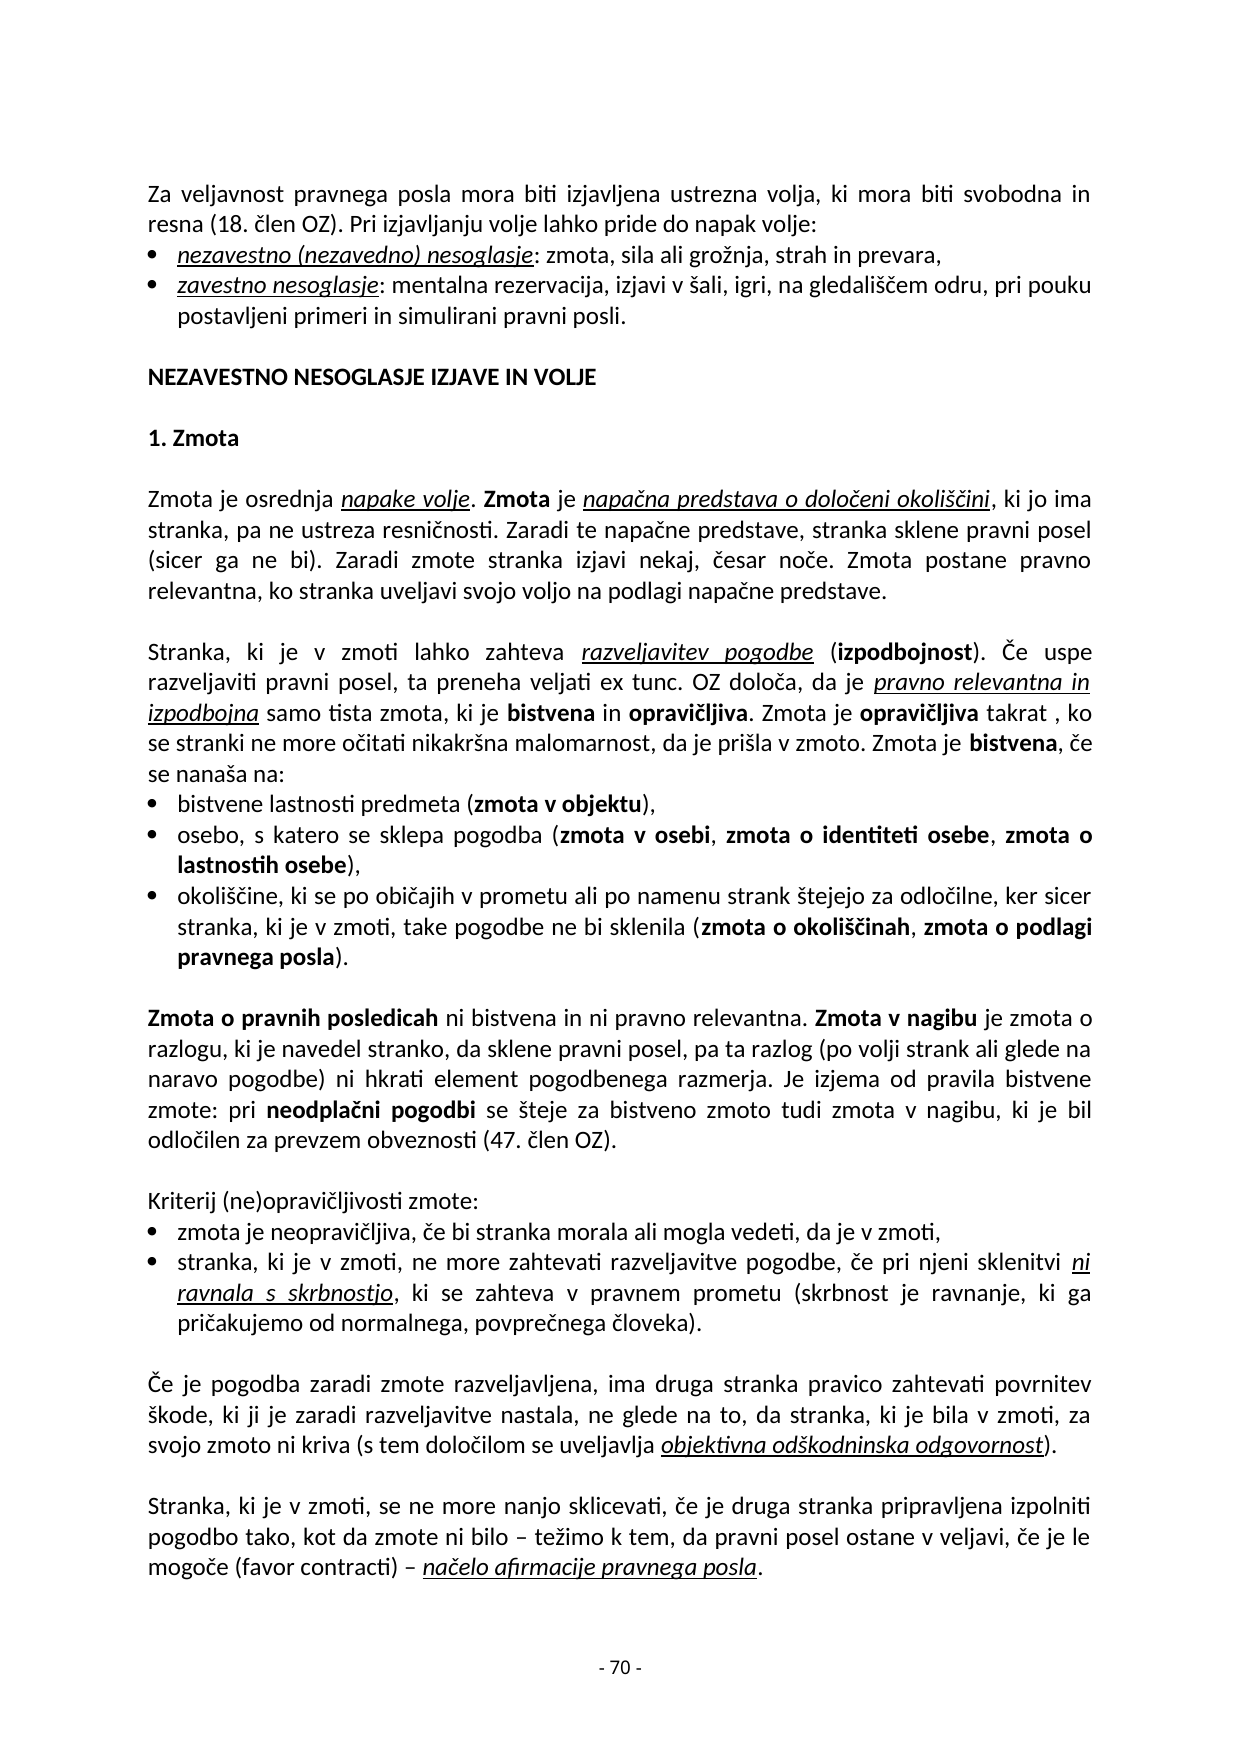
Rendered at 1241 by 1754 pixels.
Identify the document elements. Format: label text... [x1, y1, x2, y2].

text Če je pogodba zaradi zmote razveljavljena, ima druga stranka pravico zahtevati povrnitev škode, ki ji je zaradi razveljavitve nastala, ne glede na to, da stranka, ki je bila v zmoti, za svojo zmoto ni kriva (s tem določilom se uveljavlja objektivna odškodninska odgovornost). [148, 1368, 1093, 1460]
text Stranka, ki je v zmoti lahko zahteva razveljavitev pogodbe (izpodbojnost). Če uspe razveljaviti pravni posel, ta preneha veljati ex tunc. OZ določa, da je pravno relevantna in izpodbojna samo tista zmota, ki je bistvena in opravičljiva. Zmota je opravičljiva takrat , ko se stranki ne more očitati nikakršna malomarnost, da je prišla v zmoto. Zmota je bistvena, če se nanaša na: [148, 636, 1093, 788]
text NEZAVESTNO NESOGLASJE IZJAVE IN VOLJE [148, 361, 1093, 392]
text Stranka, ki je v zmoti, se ne more nanjo sklicevati, če je druga stranka pripravljena izpolniti pogodbo tako, kot da zmote ni bilo – težimo k tem, da pravni posel ostane v veljavi, če je le mogoče (favor contracti) – načelo afirmacije pravnega posla. [148, 1491, 1093, 1582]
text 1. Zmota [148, 422, 1093, 453]
text Za veljavnost pravnega posla mora biti izjavljena ustrezna volja, ki mora biti svobodna in resna (18. člen OZ). Pri izjavljanju volje lahko pride do napak volje: [148, 178, 1093, 239]
list stranka, ki je v zmoti, ne more zahtevati razveljavitve pogodbe, če pri njeni sklenitvi ni ravnala s skrbnostjo, ki se zahteva v pravnem prometu (skrbnost je ravnanje, ki ga pričakujemo od normalnega, povprečnega človeka). [148, 1246, 1093, 1338]
text Zmota je osrednja napake volje. Zmota je napačna predstava o določeni okoliščini, ki jo ima stranka, pa ne ustreza resničnosti. Zaradi te napačne predstave, stranka sklene pravni posel (sicer ga ne bi). Zaradi zmote stranka izjavi nekaj, česar noče. Zmota postane pravno relevantna, ko stranka uveljavi svojo voljo na podlagi napačne predstave. [148, 483, 1093, 605]
list zmota je neopravičljiva, če bi stranka morala ali mogla vedeti, da je v zmoti, [148, 1216, 1093, 1246]
text Kriterij (ne)opravičljivosti zmote: [148, 1185, 1093, 1216]
list nezavestno (nezavedno) nesoglasje: zmota, sila ali grožnja, strah in prevara, [148, 239, 1093, 270]
list zavestno nesoglasje: mentalna rezervacija, izjavi v šali, igri, na gledališčem odru, pri pouku postavljeni primeri in simulirani pravni posli. [148, 270, 1093, 331]
text Zmota o pravnih posledicah ni bistvena in ni pravno relevantna. Zmota v nagibu je zmota o razlogu, ki je navedel stranko, da sklene pravni posel, pa ta razlog (po volji strank ali glede na naravo pogodbe) ni hkrati element pogodbenega razmerja. Je izjema od pravila bistvene zmote: pri neodplačni pogodbi se šteje za bistveno zmoto tudi zmota v nagibu, ki je bil odločilen za prevzem obveznosti (47. člen OZ). [148, 1002, 1093, 1155]
list osebo, s katero se sklepa pogodba (zmota v osebi, zmota o identiteti osebe, zmota o lastnostih osebe), [148, 819, 1093, 880]
list okoliščine, ki se po običajih v prometu ali po namenu strank štejejo za odločilne, ker sicer stranka, ki je v zmoti, take pogodbe ne bi sklenila (zmota o okoliščinah, zmota o podlagi pravnega posla). [148, 880, 1093, 972]
list bistvene lastnosti predmeta (zmota v objektu), [148, 788, 1093, 819]
